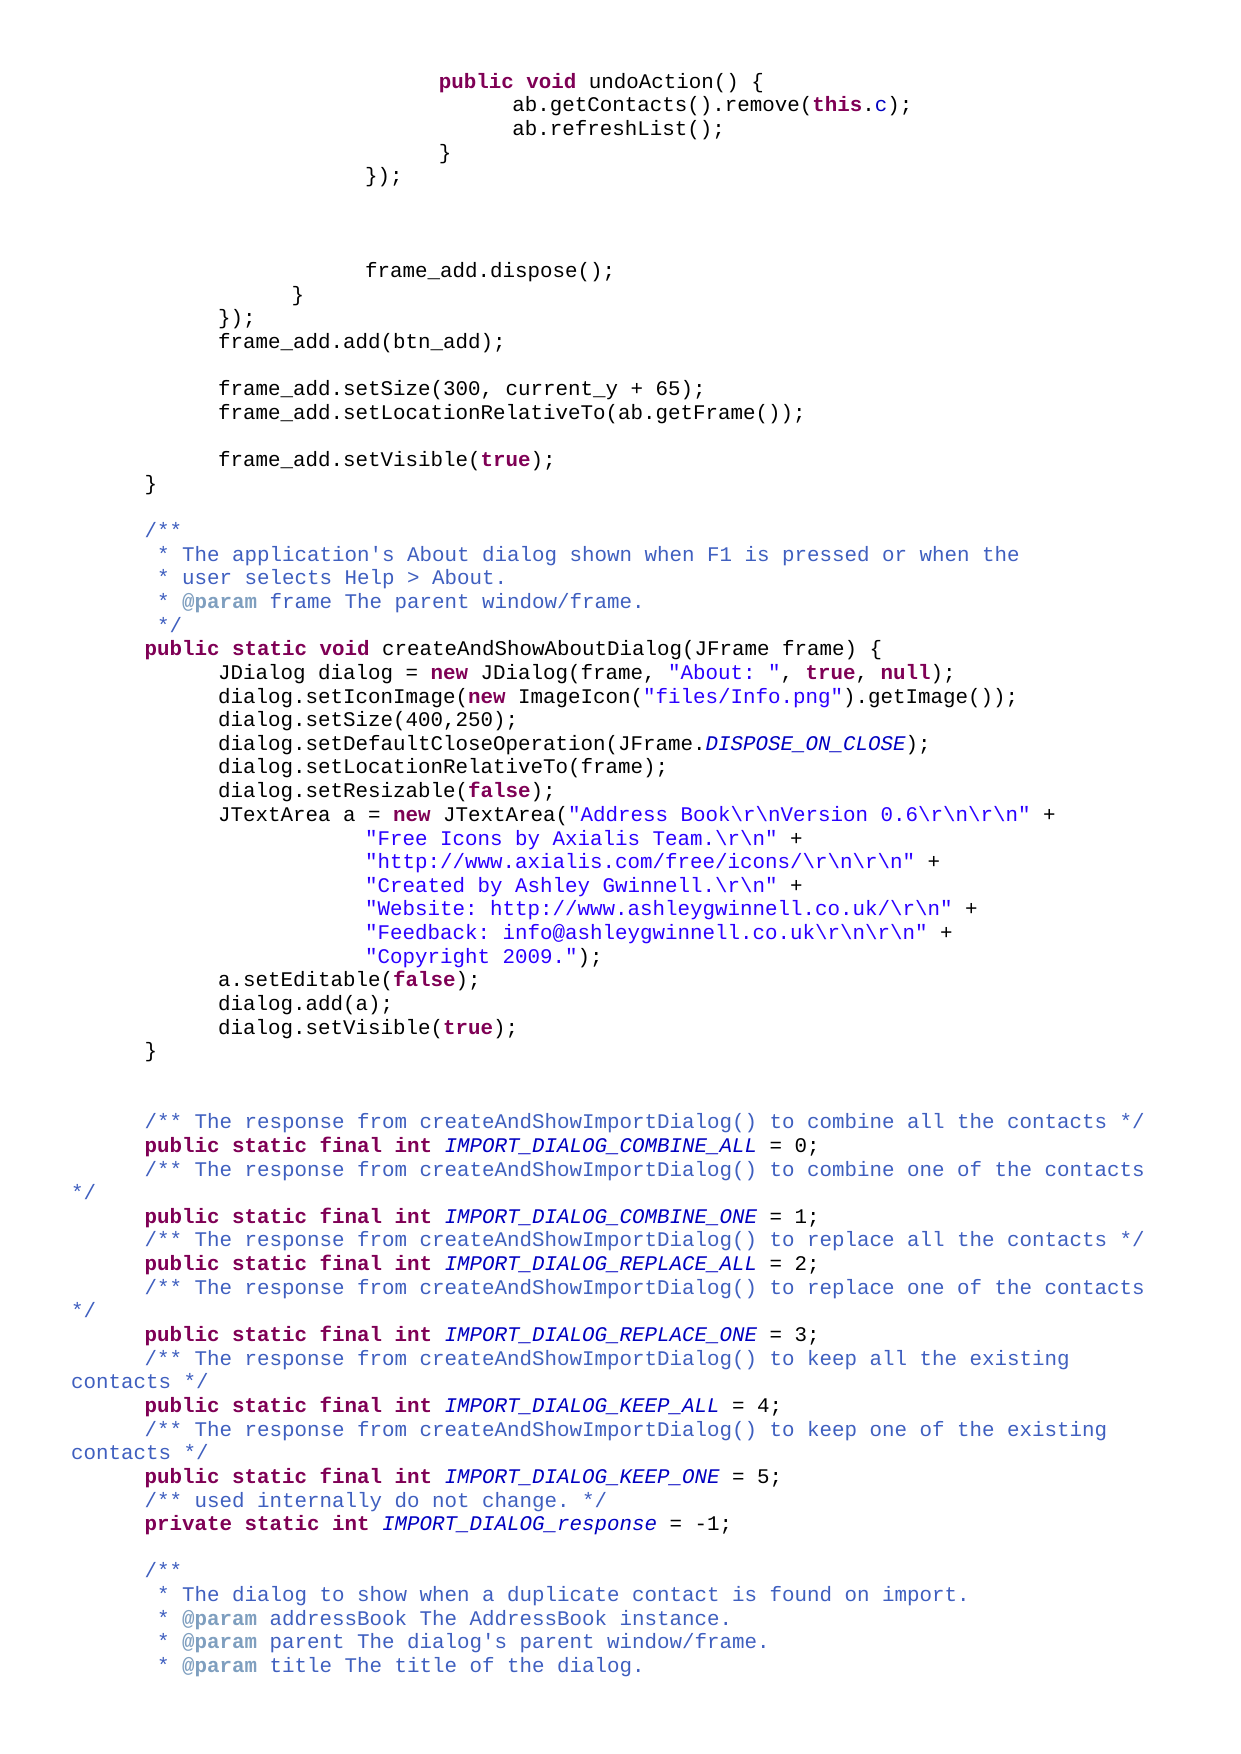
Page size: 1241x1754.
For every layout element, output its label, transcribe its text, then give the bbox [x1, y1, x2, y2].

text dialog.setVisible(true); [71, 1017, 1169, 1040]
text } [71, 284, 1169, 307]
text * @param parent The dialog's parent window/frame. [71, 1631, 1169, 1655]
text frame_add.setSize(300, current_y + 65); [71, 378, 1169, 402]
text "Created by Ashley Gwinnell.\r\n" + [71, 875, 1169, 898]
text private static int IMPORT_DIALOG_response = -1; [71, 1513, 1169, 1537]
text /** The response from createAndShowImportDialog() to replace one of the contacts */ [71, 1277, 1169, 1324]
text "Feedback: info@ashleygwinnell.co.uk\r\n\r\n" + [71, 922, 1169, 946]
text /** The response from createAndShowImportDialog() to keep all the existing contacts */ [71, 1348, 1169, 1395]
text dialog.setIconImage(new ImageIcon("files/Info.png").getImage()); [71, 686, 1169, 709]
text /** The response from createAndShowImportDialog() to combine all the contacts */ [71, 1111, 1169, 1135]
text * The application's About dialog shown when F1 is pressed or when the [71, 544, 1169, 567]
text /** The response from createAndShowImportDialog() to keep one of the existing contacts */ [71, 1419, 1169, 1466]
text /** [71, 1561, 1169, 1584]
text "Copyright 2009."); [71, 946, 1169, 969]
text /** The response from createAndShowImportDialog() to replace all the contacts */ [71, 1229, 1169, 1253]
text public static final int IMPORT_DIALOG_COMBINE_ALL = 0; [71, 1135, 1169, 1158]
text dialog.setDefaultCloseOperation(JFrame.DISPOSE_ON_CLOSE); [71, 733, 1169, 757]
text */ [71, 615, 1169, 638]
text public static void createAndShowAboutDialog(JFrame frame) { [71, 638, 1169, 662]
text } [71, 1040, 1169, 1064]
text * @param title The title of the dialog. [71, 1655, 1169, 1679]
text /** used internally do not change. */ [71, 1489, 1169, 1513]
text frame_add.setLocationRelativeTo(ab.getFrame()); [71, 402, 1169, 426]
text public static final int IMPORT_DIALOG_KEEP_ONE = 5; [71, 1466, 1169, 1489]
text public static final int IMPORT_DIALOG_REPLACE_ALL = 2; [71, 1253, 1169, 1277]
text JDialog dialog = new JDialog(frame, "About: ", true, null); [71, 662, 1169, 686]
text * @param frame The parent window/frame. [71, 591, 1169, 615]
text }); [71, 307, 1169, 331]
text a.setEditable(false); [71, 969, 1169, 993]
text public static final int IMPORT_DIALOG_COMBINE_ONE = 1; [71, 1206, 1169, 1229]
text frame_add.dispose(); [71, 260, 1169, 284]
text public static final int IMPORT_DIALOG_REPLACE_ONE = 3; [71, 1324, 1169, 1348]
text frame_add.setVisible(true); [71, 449, 1169, 473]
text * user selects Help > About. [71, 567, 1169, 591]
text } [71, 142, 1169, 165]
text dialog.add(a); [71, 993, 1169, 1017]
text } [71, 473, 1169, 496]
text }); [71, 165, 1169, 189]
text public static final int IMPORT_DIALOG_KEEP_ALL = 4; [71, 1395, 1169, 1419]
text * The dialog to show when a duplicate contact is found on import. [71, 1584, 1169, 1608]
text "Free Icons by Axialis Team.\r\n" + [71, 827, 1169, 851]
text /** [71, 520, 1169, 544]
text "http://www.axialis.com/free/icons/\r\n\r\n" + [71, 851, 1169, 875]
text public void undoAction() { [71, 71, 1169, 94]
text JTextArea a = new JTextArea("Address Book\r\nVersion 0.6\r\n\r\n" + [71, 804, 1169, 827]
text dialog.setResizable(false); [71, 780, 1169, 804]
text * @param addressBook The AddressBook instance. [71, 1608, 1169, 1631]
text dialog.setLocationRelativeTo(frame); [71, 757, 1169, 780]
text ab.refreshList(); [71, 118, 1169, 142]
text /** The response from createAndShowImportDialog() to combine one of the contacts */ [71, 1158, 1169, 1206]
text "Website: http://www.ashleygwinnell.co.uk/\r\n" + [71, 898, 1169, 922]
text ab.getContacts().remove(this.c); [71, 94, 1169, 118]
text dialog.setSize(400,250); [71, 709, 1169, 733]
text frame_add.add(btn_add); [71, 331, 1169, 354]
